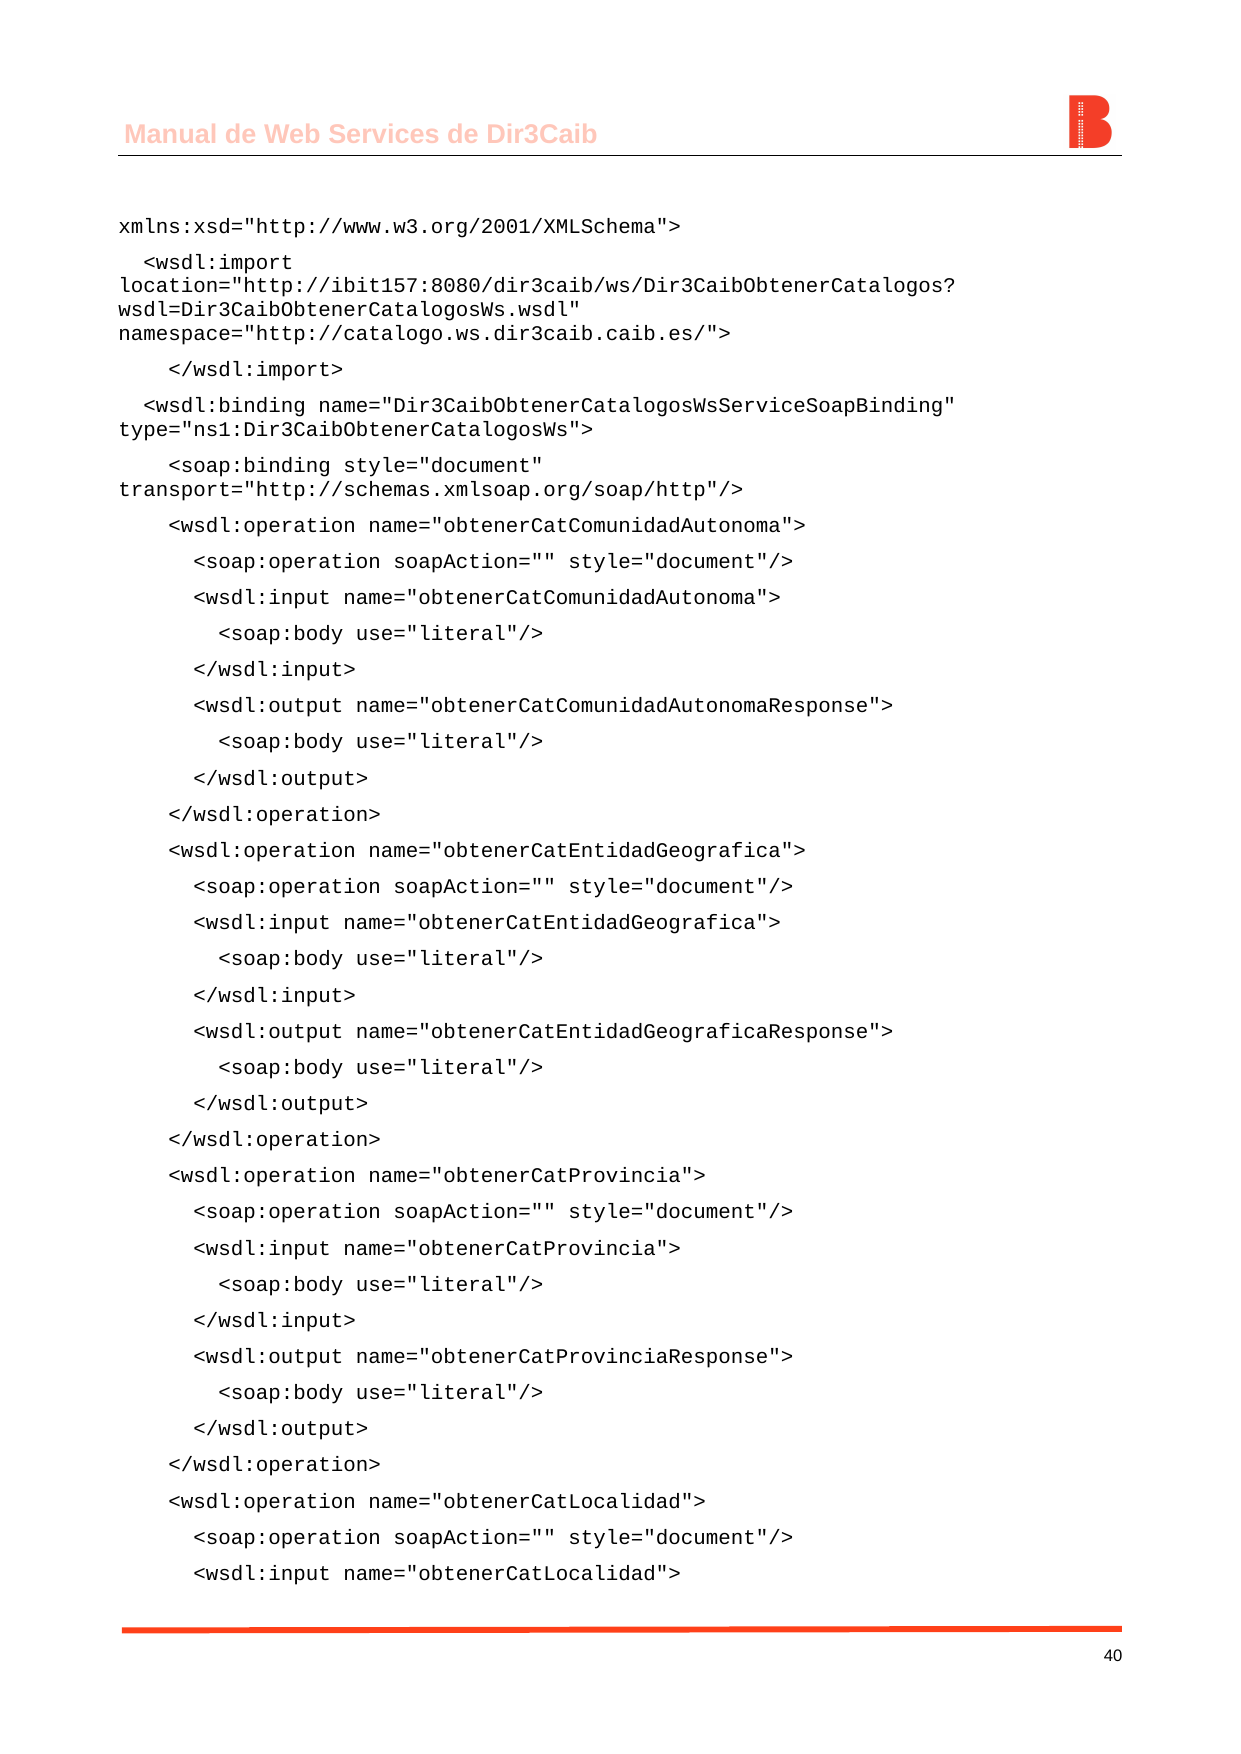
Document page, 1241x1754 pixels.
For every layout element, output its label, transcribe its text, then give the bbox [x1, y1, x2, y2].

text <soap:body use="literal"/> [118, 732, 1122, 755]
text <wsdl:input name="obtenerCatProvincia"> [118, 1238, 1122, 1261]
text <wsdl:binding name="Dir3CaibObtenerCatalogosWsServiceSoapBinding" type="ns1:Dir3CaibObtenerCatalogosWs"> [118, 395, 1122, 442]
text <wsdl:input name="obtenerCatLocalidad"> [118, 1563, 1122, 1587]
text </wsdl:operation> [118, 1454, 1122, 1478]
text <soap:operation soapAction="" style="document"/> [118, 1527, 1122, 1550]
text <wsdl:output name="obtenerCatComunidadAutonomaResponse"> [118, 695, 1122, 719]
text <wsdl:operation name="obtenerCatEntidadGeografica"> [118, 840, 1122, 864]
text </wsdl:input> [118, 659, 1122, 683]
text <wsdl:operation name="obtenerCatComunidadAutonoma"> [118, 515, 1122, 538]
text </wsdl:input> [118, 1310, 1122, 1333]
text </wsdl:output> [118, 1418, 1122, 1442]
text </wsdl:output> [118, 1093, 1122, 1117]
text <wsdl:operation name="obtenerCatProvincia"> [118, 1165, 1122, 1189]
text <wsdl:output name="obtenerCatEntidadGeograficaResponse"> [118, 1021, 1122, 1044]
text <soap:body use="literal"/> [118, 948, 1122, 972]
text <wsdl:operation name="obtenerCatLocalidad"> [118, 1491, 1122, 1514]
text <soap:body use="literal"/> [118, 1382, 1122, 1406]
picture [1063, 94, 1117, 150]
text <wsdl:output name="obtenerCatProvinciaResponse"> [118, 1346, 1122, 1370]
text <wsdl:import location="http://ibit157:8080/dir3caib/ws/Dir3CaibObtenerCatalogos?wsdl=Dir3CaibObtenerCatalogosWs.wsdl" namespace="http://catalogo.ws.dir3caib.caib.es/"> [118, 252, 1122, 346]
text xmlns:xsd="http://www.w3.org/2001/XMLSchema"> [118, 216, 1122, 239]
text <wsdl:input name="obtenerCatComunidadAutonoma"> [118, 587, 1122, 611]
text <soap:operation soapAction="" style="document"/> [118, 876, 1122, 900]
text <soap:body use="literal"/> [118, 1057, 1122, 1081]
text </wsdl:import> [118, 359, 1122, 383]
text <soap:body use="literal"/> [118, 623, 1122, 647]
text </wsdl:operation> [118, 804, 1122, 827]
text </wsdl:input> [118, 984, 1122, 1008]
text <wsdl:input name="obtenerCatEntidadGeografica"> [118, 912, 1122, 936]
text <soap:body use="literal"/> [118, 1274, 1122, 1297]
text </wsdl:operation> [118, 1129, 1122, 1153]
text <soap:operation soapAction="" style="document"/> [118, 1201, 1122, 1225]
text <soap:operation soapAction="" style="document"/> [118, 551, 1122, 574]
text </wsdl:output> [118, 768, 1122, 791]
text <soap:binding style="document" transport="http://schemas.xmlsoap.org/soap/http"/> [118, 455, 1122, 502]
